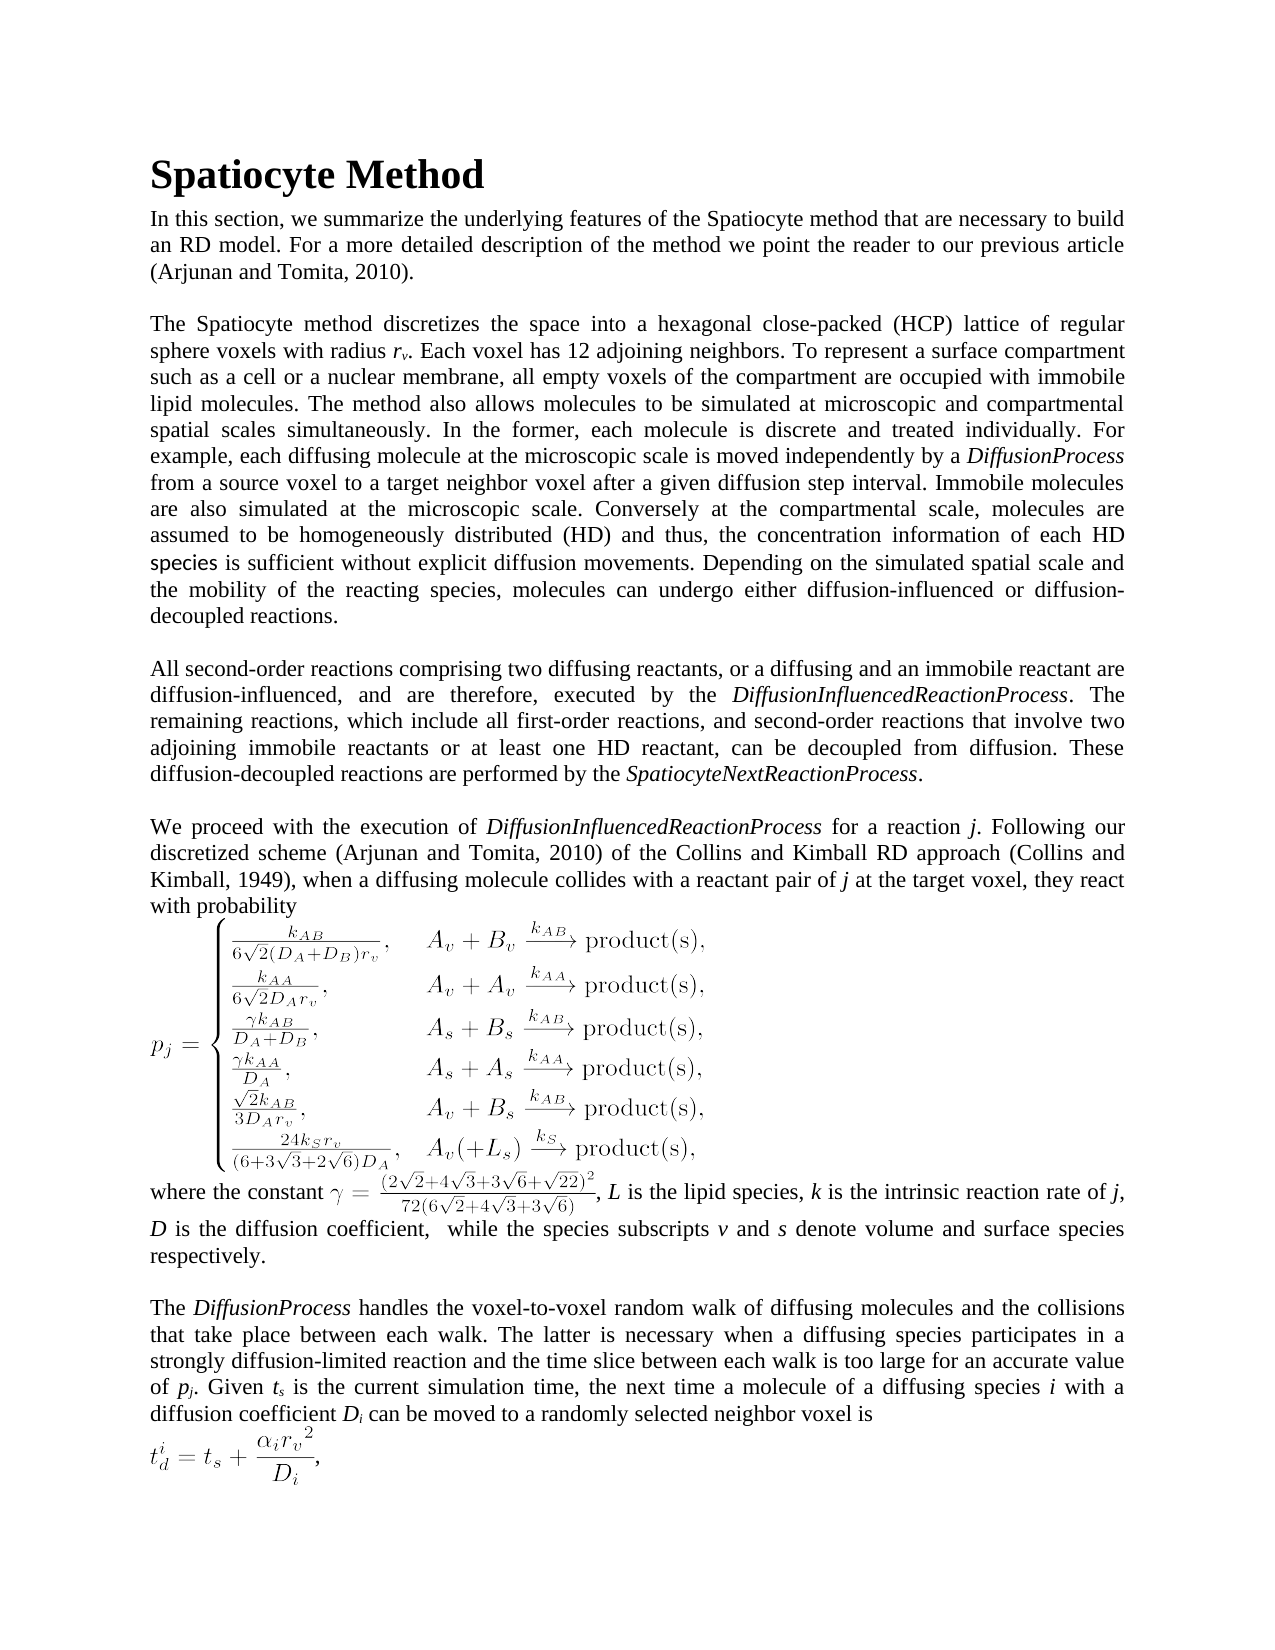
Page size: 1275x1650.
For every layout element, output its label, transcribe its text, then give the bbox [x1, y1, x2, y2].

text The DiffusionProcess handles the voxel-to-voxel random walk of diffusing molecules and the collisions that take place between each walk. The latter is necessary when a diffusing species participates in a strongly diffusion-limited reaction and the time slice between each walk is too large for an accurate value of pj. Given ts is the current simulation time, the next time a molecule of a diffusing species i with a diffusion coefficient Di can be moved to a randomly selected neighbor voxel is [150, 1294, 1125, 1426]
text All second-order reactions comprising two diffusing reactants, or a diffusing and an immobile reactant are diffusion-influenced, and are therefore, executed by the DiffusionInfluencedReactionProcess. The remaining reactions, which include all first-order reactions, and second-order reactions that involve two adjoining immobile reactants or at least one HD reactant, can be decoupled from diffusion. These diffusion-decoupled reactions are performed by the SpatiocyteNextReactionProcess. [150, 655, 1125, 787]
subtitle Spatiocyte Method [150, 150, 1125, 198]
text We proceed with the execution of DiffusionInfluencedReactionProcess for a reaction j. Following our discretized scheme (Arjunan and Tomita, 2010) of the Collins and Kimball RD approach (Collins and Kimball, 1949), when a diffusing molecule collides with a reactant pair of j at the target voxel, they react with probability [150, 813, 1125, 918]
text where the constant , L is the lipid species, k is the intrinsic reaction rate of j, D is the diffusion coefficient, while the species subscripts v and s denote volume and surface species respectively. [150, 1172, 1125, 1268]
text In this section, we summarize the underlying features of the Spatiocyte method that are necessary to build an RD model. For a more detailed description of the method we point the reader to our previous article (Arjunan and Tomita, 2010). [150, 205, 1125, 284]
text , [150, 1426, 1125, 1484]
text The Spatiocyte method discretizes the space into a hexagonal close-packed (HCP) lattice of regular sphere voxels with radius rv. Each voxel has 12 adjoining neighbors. To represent a surface compartment such as a cell or a nuclear membrane, all empty voxels of the compartment are occupied with immobile lipid molecules. The method also allows molecules to be simulated at microscopic and compartmental spatial scales simultaneously. In the former, each molecule is discrete and treated individually. For example, each diffusing molecule at the microscopic scale is moved independently by a DiffusionProcess from a source voxel to a target neighbor voxel after a given diffusion step interval. Immobile molecules are also simulated at the microscopic scale. Conversely at the compartmental scale, molecules are assumed to be homogeneously distributed (HD) and thus, the concentration information of each HD species is sufficient without explicit diffusion movements. Depending on the simulated spatial scale and the mobility of the reacting species, molecules can undergo either diffusion-influenced or diffusion-decoupled reactions. [150, 311, 1125, 628]
